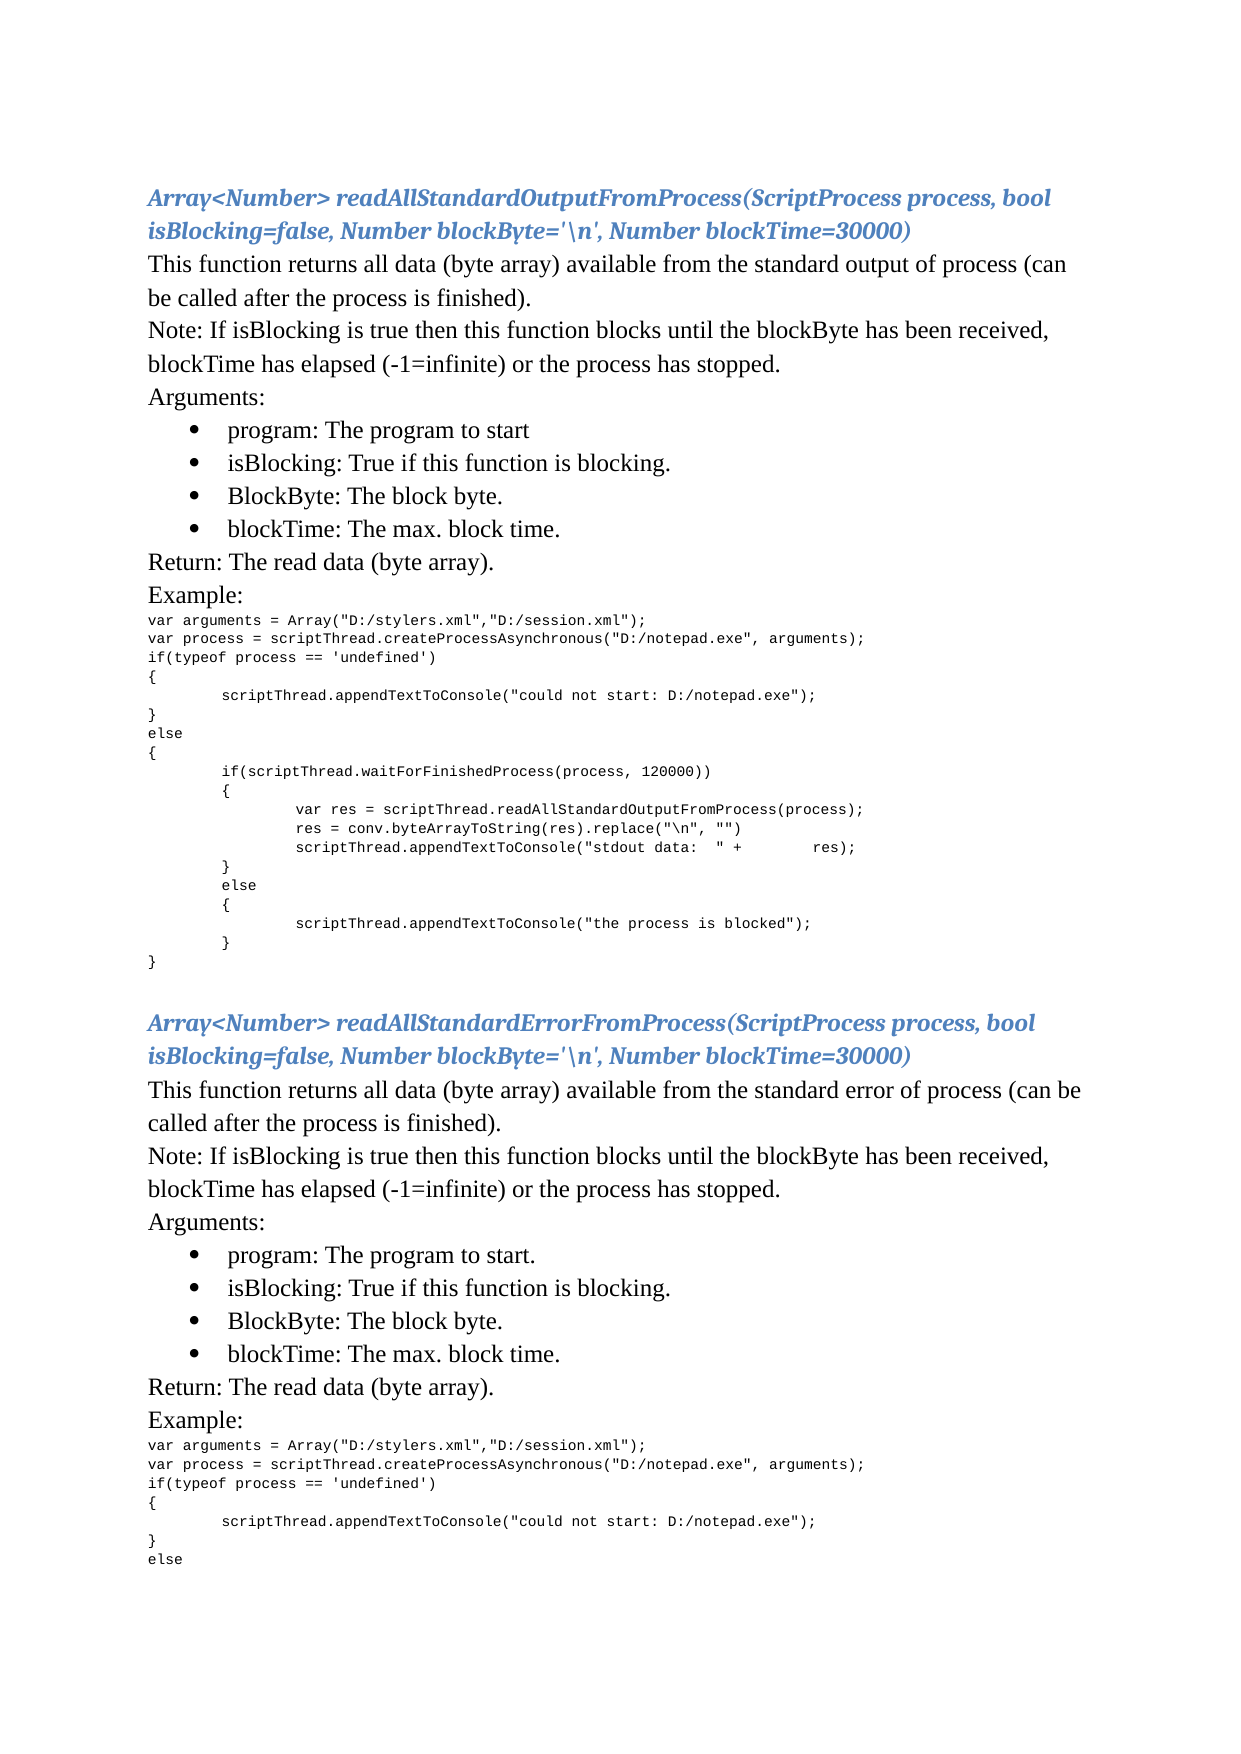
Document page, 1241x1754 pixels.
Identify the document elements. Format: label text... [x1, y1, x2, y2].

text var res = scriptThread.readAllStandardOutputFromProcess(process); [148, 802, 1093, 819]
list isBlocking: True if this function is blocking. [190, 1273, 1093, 1302]
list isBlocking: True if this function is blocking. [190, 448, 1093, 476]
text { [148, 897, 1093, 914]
text Note: If isBlocking is true then this function blocks until the blockByte has been received, blockTime has elapsed (-1=infinite) or the process has stopped. [148, 316, 1093, 377]
list blockTime: The max. block time. [190, 514, 1093, 542]
text scriptThread.appendTextToConsole("the process is blocked"); [148, 916, 1093, 933]
text } [148, 935, 1093, 952]
list blockTime: The max. block time. [190, 1339, 1093, 1368]
text Arguments: [148, 1207, 1093, 1236]
text var arguments = Array("D:/stylers.xml","D:/session.xml"); [148, 613, 1093, 629]
text if(scriptThread.waitForFinishedProcess(process, 120000)) [148, 764, 1093, 781]
text else [148, 878, 1093, 895]
text Example: [148, 580, 1093, 608]
text Return: The read data (byte array). [148, 1372, 1093, 1401]
text { [148, 746, 1093, 762]
text } [148, 859, 1093, 876]
text { [148, 1495, 1093, 1512]
text scriptThread.appendTextToConsole("stdout data: " + res); [148, 840, 1093, 857]
text else [148, 1552, 1093, 1568]
text Arguments: [148, 382, 1093, 410]
text } [148, 954, 1093, 971]
text Example: [148, 1405, 1093, 1434]
subtitle Array<Number> readAllStandardErrorFromProcess(ScriptProcess process, bool isBlocking=false, Number blockByte='\n', Number blockTime=30000) [148, 1009, 1093, 1071]
text This function returns all data (byte array) available from the standard error of process (can be called after the process is finished). [148, 1075, 1093, 1137]
text if(typeof process == 'undefined') [148, 1476, 1093, 1493]
subtitle Array<Number> readAllStandardOutputFromProcess(ScriptProcess process, bool isBlocking=false, Number blockByte='\n', Number blockTime=30000) [148, 183, 1093, 245]
text var process = scriptThread.createProcessAsynchronous("D:/notepad.exe", arguments); [148, 1457, 1093, 1474]
text } [148, 708, 1093, 724]
list program: The program to start [190, 415, 1093, 443]
text Note: If isBlocking is true then this function blocks until the blockByte has been received, blockTime has elapsed (-1=infinite) or the process has stopped. [148, 1141, 1093, 1203]
text { [148, 670, 1093, 686]
text if(typeof process == 'undefined') [148, 651, 1093, 667]
text scriptThread.appendTextToConsole("could not start: D:/notepad.exe"); [148, 689, 1093, 705]
list BlockByte: The block byte. [190, 481, 1093, 509]
list BlockByte: The block byte. [190, 1306, 1093, 1335]
text Return: The read data (byte array). [148, 547, 1093, 576]
list program: The program to start. [190, 1240, 1093, 1269]
text This function returns all data (byte array) available from the standard output of process (can be called after the process is finished). [148, 249, 1093, 311]
text } [148, 1533, 1093, 1549]
text scriptThread.appendTextToConsole("could not start: D:/notepad.exe"); [148, 1514, 1093, 1531]
text res = conv.byteArrayToString(res).replace("\n", "") [148, 821, 1093, 838]
text { [148, 783, 1093, 800]
text var process = scriptThread.createProcessAsynchronous("D:/notepad.exe", arguments); [148, 632, 1093, 648]
text var arguments = Array("D:/stylers.xml","D:/session.xml"); [148, 1438, 1093, 1455]
text else [148, 727, 1093, 743]
